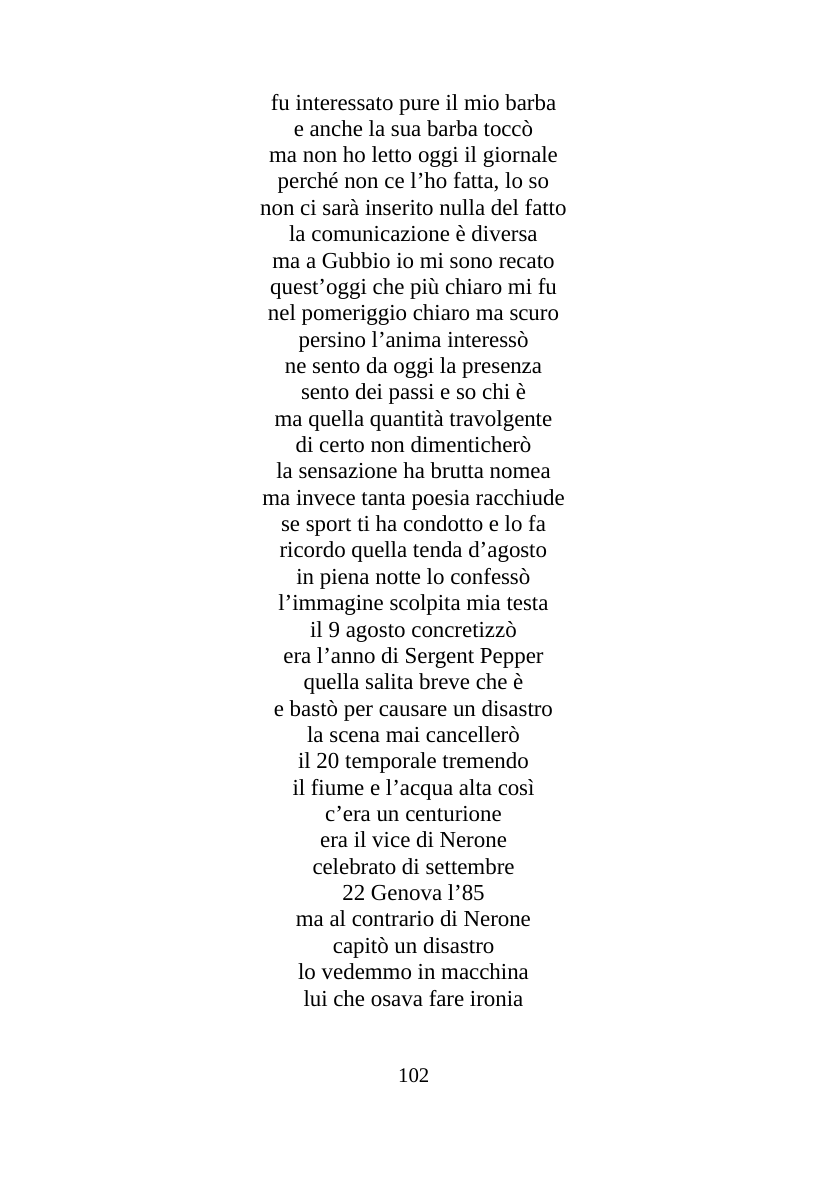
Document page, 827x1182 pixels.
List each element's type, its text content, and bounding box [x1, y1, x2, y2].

text nel pomeriggio chiaro ma scuro [88, 299, 738, 326]
text lo vedemmo in macchina [88, 958, 738, 984]
text il fiume e l’acqua alta così [88, 774, 738, 800]
text era l’anno di Sergent Pepper [88, 642, 738, 668]
text fu interessato pure il mio barba [88, 88, 738, 115]
text in piena notte lo confessò [88, 563, 738, 589]
text il 20 temporale tremendo [88, 747, 738, 774]
text non ci sarà inserito nulla del fatto [88, 194, 738, 220]
text la comunicazione è diversa [88, 220, 738, 247]
text se sport ti ha condotto e lo fa [88, 510, 738, 537]
text capitò un disastro [88, 932, 738, 958]
text perché non ce l’ho fatta, lo so [88, 168, 738, 194]
text sento dei passi e so chi è [88, 378, 738, 405]
text persino l’anima interessò [88, 326, 738, 352]
text ma invece tanta poesia racchiude [88, 484, 738, 510]
text quest’oggi che più chiaro mi fu [88, 273, 738, 299]
text ma quella quantità travolgente [88, 405, 738, 431]
text lui che osava fare ironia [88, 984, 738, 1011]
text ma al contrario di Nerone [88, 906, 738, 932]
text e bastò per causare un disastro [88, 695, 738, 721]
text ricordo quella tenda d’agosto [88, 537, 738, 563]
text la scena mai cancellerò [88, 721, 738, 747]
text quella salita breve che è [88, 668, 738, 695]
text e anche la sua barba toccò [88, 115, 738, 141]
text ne sento da oggi la presenza [88, 352, 738, 378]
text c’era un centurione [88, 800, 738, 826]
text l’immagine scolpita mia testa [88, 589, 738, 616]
text era il vice di Nerone [88, 826, 738, 853]
text ma non ho letto oggi il giornale [88, 141, 738, 168]
text il 9 agosto concretizzò [88, 616, 738, 642]
text 22 Genova l’85 [88, 879, 738, 906]
text di certo non dimenticherò [88, 431, 738, 457]
text celebrato di settembre [88, 853, 738, 879]
text ma a Gubbio io mi sono recato [88, 247, 738, 273]
text la sensazione ha brutta nomea [88, 457, 738, 484]
